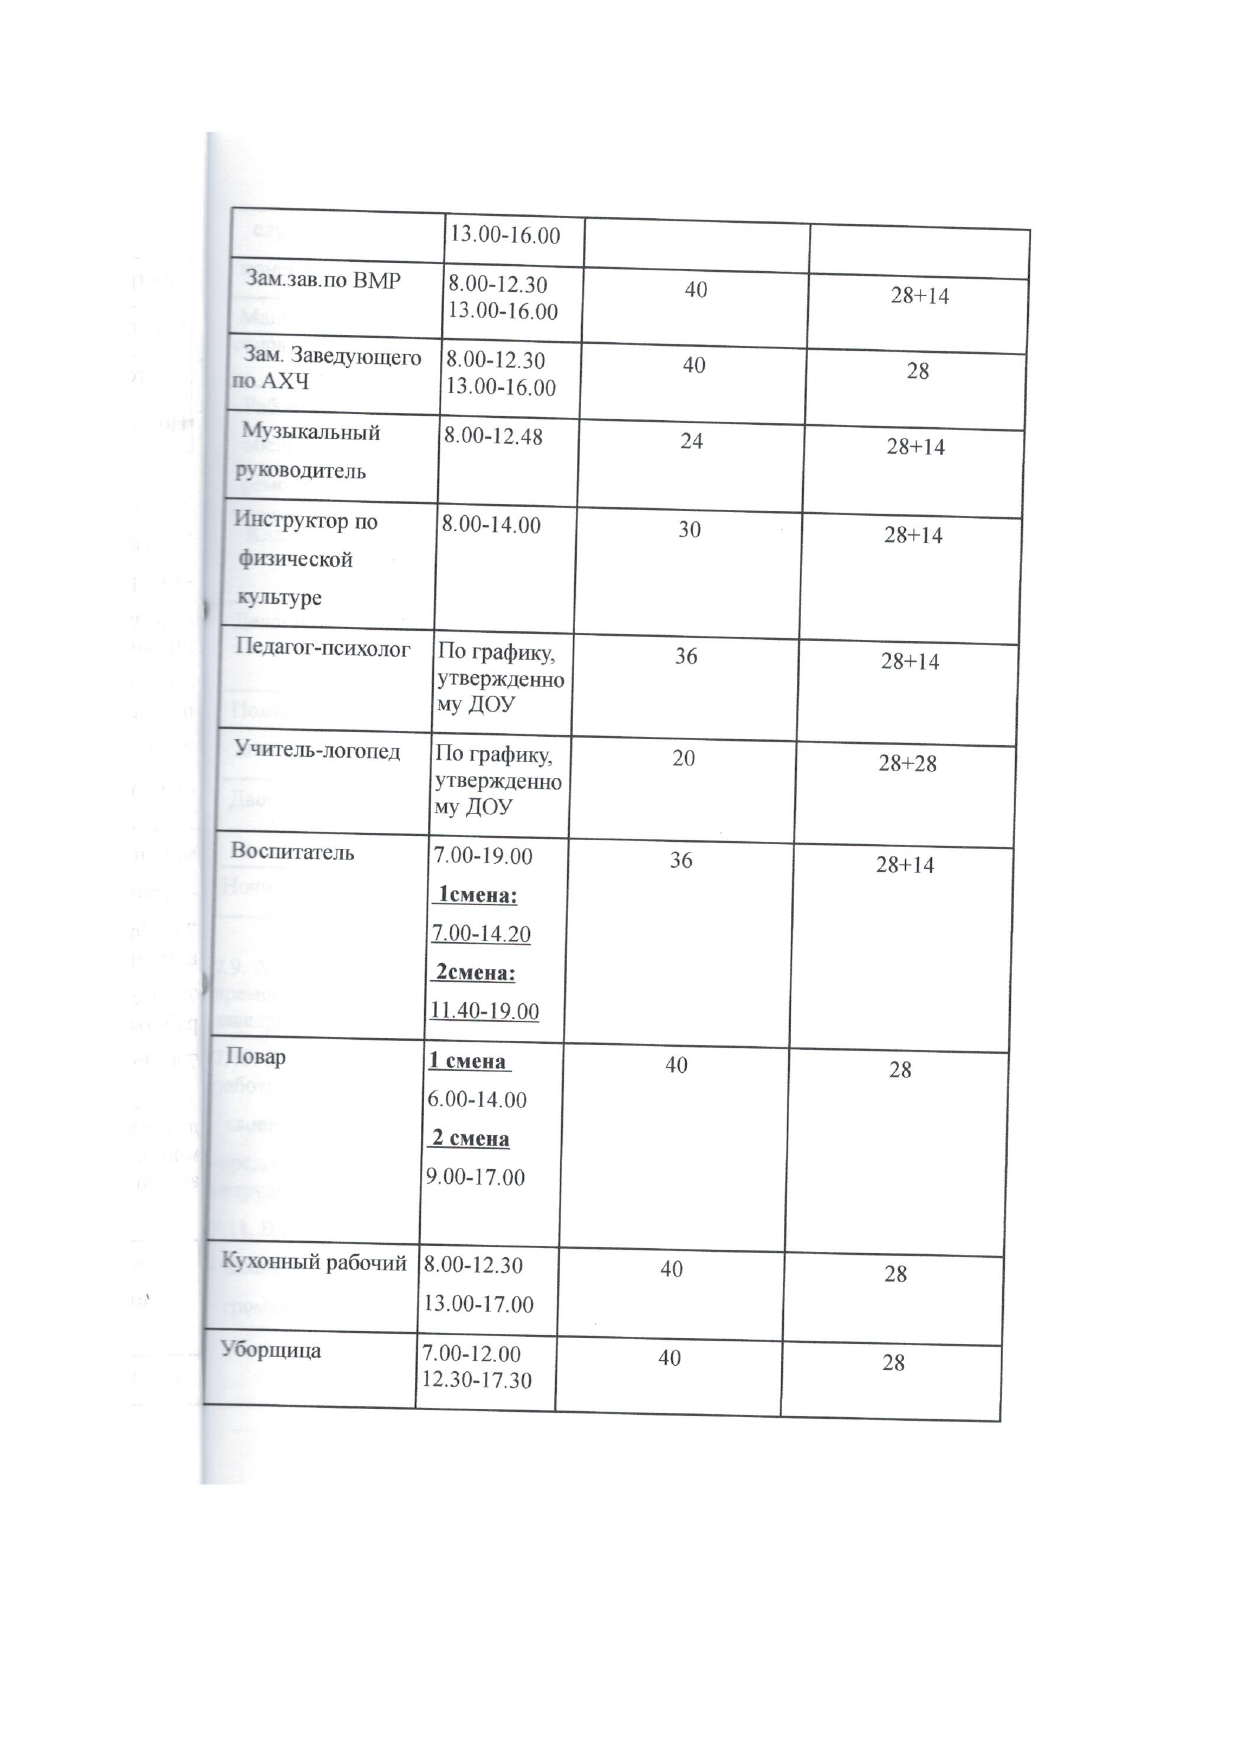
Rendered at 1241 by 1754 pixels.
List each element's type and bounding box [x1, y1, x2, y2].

picture [118, 118, 1123, 1499]
